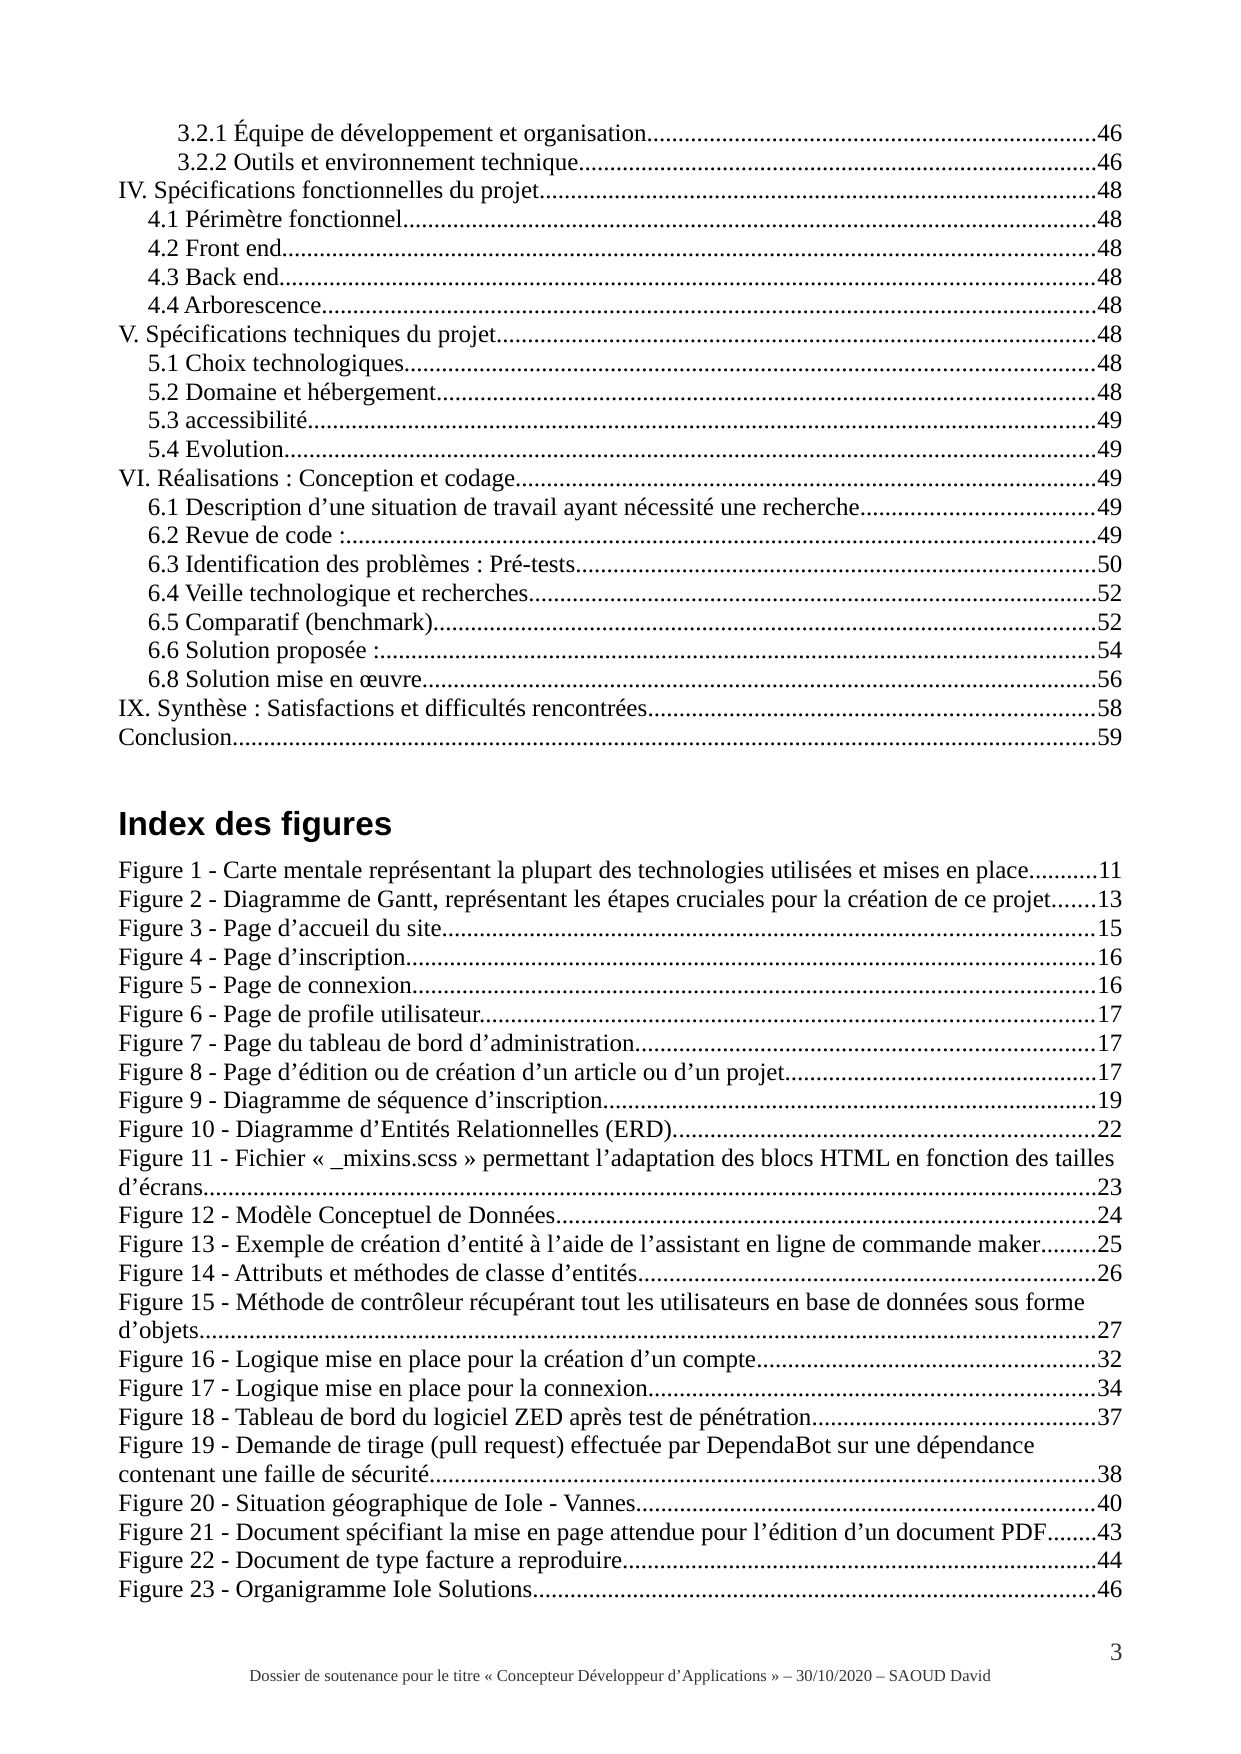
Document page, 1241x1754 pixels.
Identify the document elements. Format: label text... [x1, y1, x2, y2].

text VI. Réalisations : Conception et codage 49 [118, 463, 1122, 492]
text Figure 20 - Situation géographique de Iole - Vannes 40 [118, 1488, 1122, 1517]
text 4.2 Front end 48 [148, 233, 1122, 262]
text Figure 21 - Document spécifiant la mise en page attendue pour l’édition d’un document PDF 43 [118, 1517, 1122, 1545]
subtitle Index des figures [118, 804, 1122, 843]
text Figure 2 - Diagramme de Gantt, représentant les étapes cruciales pour la création de ce projet. 13 [118, 884, 1122, 913]
text Figure 23 - Organigramme Iole Solutions 46 [118, 1574, 1122, 1603]
text Figure 10 - Diagramme d’Entités Relationnelles (ERD). 22 [118, 1114, 1122, 1143]
text 4.1 Périmètre fonctionnel 48 [148, 204, 1122, 233]
text Figure 18 - Tableau de bord du logiciel ZED après test de pénétration 37 [118, 1402, 1122, 1430]
text Figure 11 - Fichier « _mixins.scss » permettant l’adaptation des blocs HTML en fonction des tailles d’écrans. 23 [118, 1143, 1122, 1200]
text Figure 8 - Page d’édition ou de création d’un article ou d’un projet. 17 [118, 1057, 1122, 1085]
text Figure 4 - Page d’inscription. 16 [118, 942, 1122, 970]
text Figure 15 - Méthode de contrôleur récupérant tout les utilisateurs en base de données sous forme d’objets 27 [118, 1287, 1122, 1344]
text Figure 5 - Page de connexion. 16 [118, 970, 1122, 999]
text 6.1 Description d’une situation de travail ayant nécessité une recherche 49 [148, 492, 1122, 521]
text 3.2.2 Outils et environnement technique 46 [177, 147, 1122, 176]
text IX. Synthèse : Satisfactions et difficultés rencontrées 58 [118, 693, 1122, 722]
text 6.5 Comparatif (benchmark) 52 [148, 607, 1122, 636]
text 6.2 Revue de code : 49 [148, 521, 1122, 549]
text 6.4 Veille technologique et recherches 52 [148, 578, 1122, 607]
text 5.1 Choix technologiques 48 [148, 348, 1122, 377]
text 4.3 Back end 48 [148, 262, 1122, 291]
text Figure 17 - Logique mise en place pour la connexion 34 [118, 1373, 1122, 1402]
text Conclusion 59 [118, 722, 1122, 751]
text 6.8 Solution mise en œuvre 56 [148, 664, 1122, 693]
text Figure 16 - Logique mise en place pour la création d’un compte 32 [118, 1344, 1122, 1373]
text 5.2 Domaine et hébergement 48 [148, 377, 1122, 406]
text Figure 22 - Document de type facture a reproduire 44 [118, 1545, 1122, 1574]
text Figure 12 - Modèle Conceptuel de Données 24 [118, 1200, 1122, 1229]
text Figure 7 - Page du tableau de bord d’administration. 17 [118, 1028, 1122, 1057]
text V. Spécifications techniques du projet 48 [118, 319, 1122, 348]
text 6.3 Identification des problèmes : Pré-tests 50 [148, 549, 1122, 578]
text Figure 6 - Page de profile utilisateur. 17 [118, 999, 1122, 1028]
text 3.2.1 Équipe de développement et organisation 46 [177, 118, 1122, 147]
text Figure 14 - Attributs et méthodes de classe d’entités 26 [118, 1258, 1122, 1287]
text Figure 3 - Page d’accueil du site. 15 [118, 913, 1122, 942]
text Figure 9 - Diagramme de séquence d’inscription. 19 [118, 1085, 1122, 1114]
text 5.4 Evolution 49 [148, 434, 1122, 463]
text 4.4 Arborescence 48 [148, 291, 1122, 319]
text 6.6 Solution proposée : 54 [148, 636, 1122, 664]
text Figure 13 - Exemple de création d’entité à l’aide de l’assistant en ligne de commande maker 25 [118, 1229, 1122, 1258]
text 5.3 accessibilité 49 [148, 406, 1122, 434]
text IV. Spécifications fonctionnelles du projet 48 [118, 176, 1122, 204]
text Figure 1 - Carte mentale représentant la plupart des technologies utilisées et mises en place. 11 [118, 855, 1122, 884]
text Figure 19 - Demande de tirage (pull request) effectuée par DependaBot sur une dépendance contenant une faille de sécurité 38 [118, 1430, 1122, 1488]
